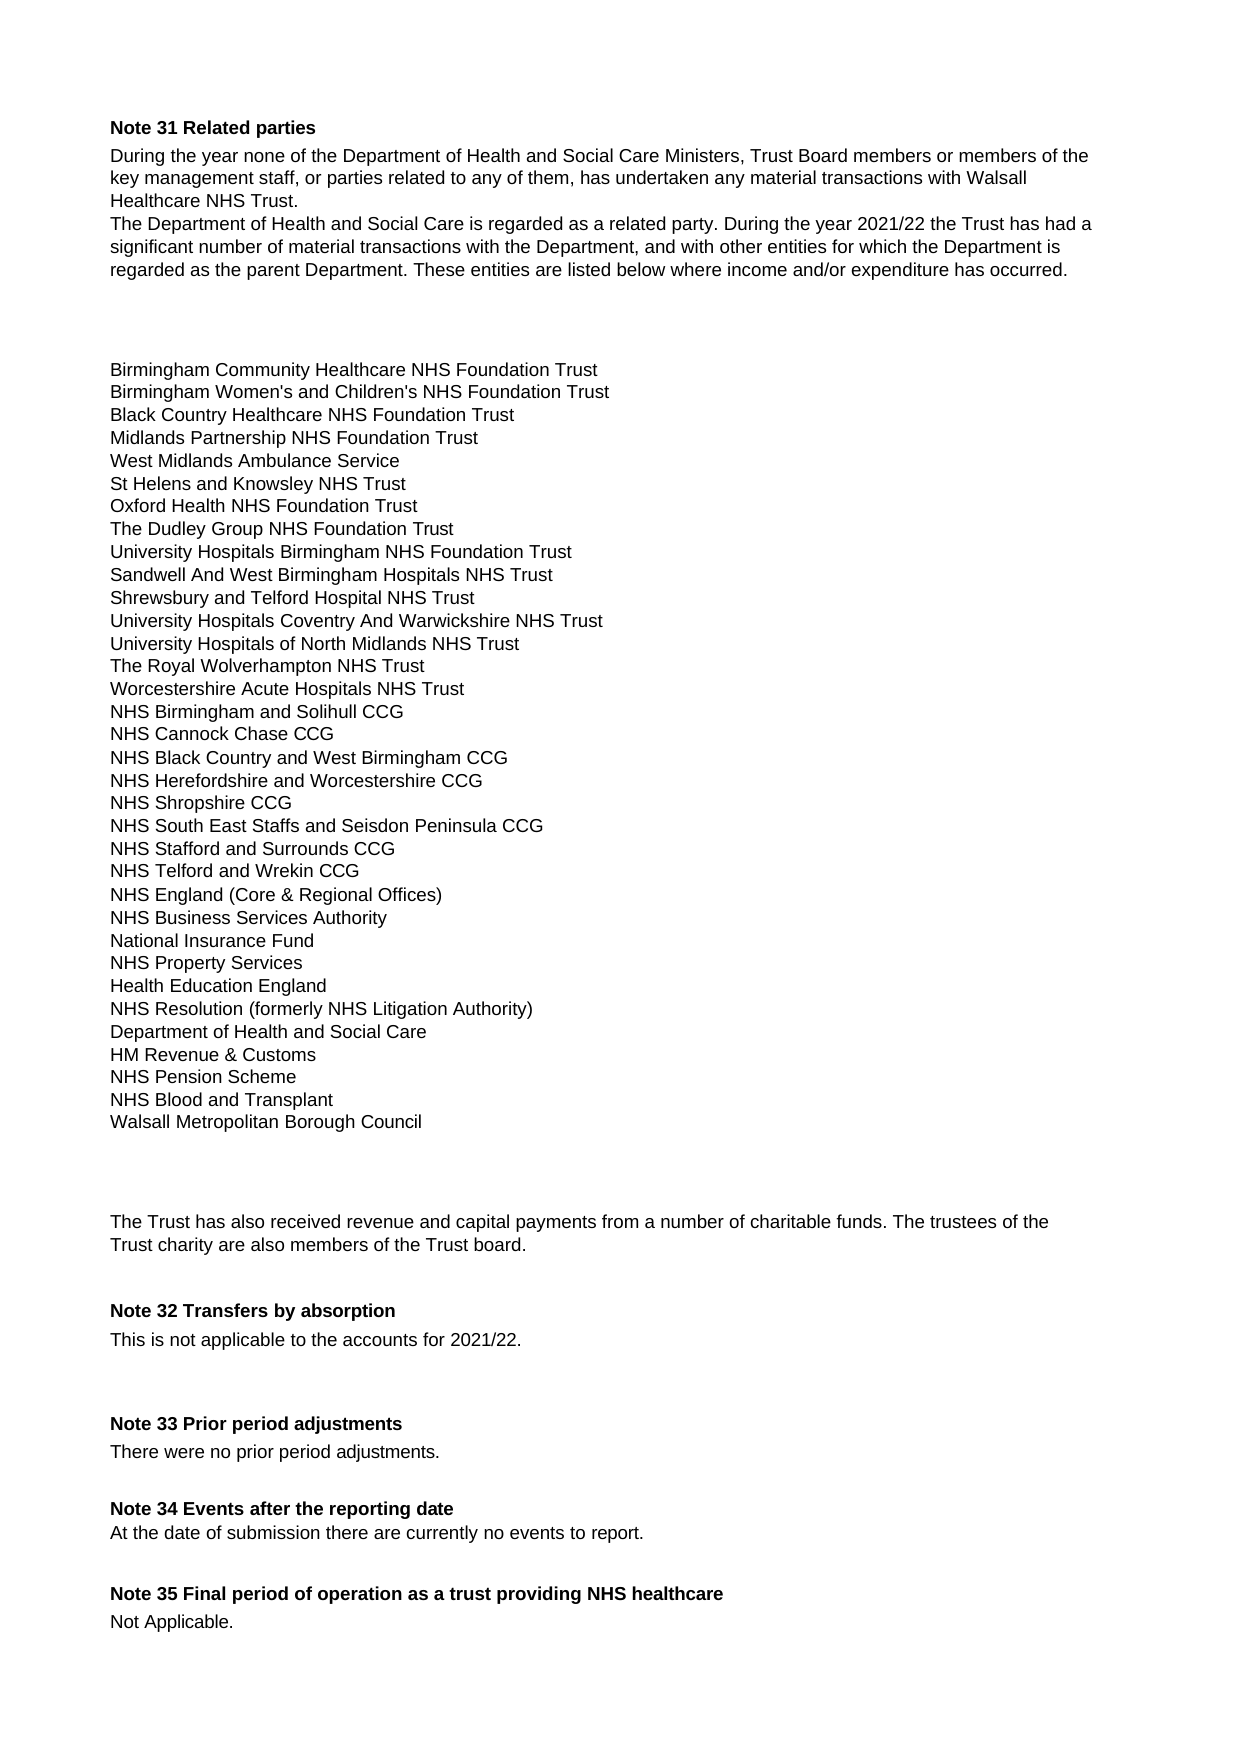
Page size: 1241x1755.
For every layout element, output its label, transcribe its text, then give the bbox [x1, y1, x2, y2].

text There were no prior period adjustments. [110, 1441, 446, 1463]
text During the year none of the Department of Health and Social Care Ministers, Trust Board members or members of the key management staff, or parties related to any of them, has undertaken any material transactions with Walsall Healthcare NHS Trust. [110, 144, 1098, 212]
text Note 33 Prior period adjustments [110, 1413, 446, 1434]
text The Royal Wolverhampton NHS Trust Worcestershire Acute Hospitals NHS Trust NHS Birmingham and Solihull CCG [110, 655, 500, 722]
text NHS England (Core & Regional Offices) NHS Business Services Authority National Insurance Fund [110, 884, 454, 951]
text NHS Property Services Health Education England [110, 952, 334, 997]
text Note 31 Related parties [110, 117, 1098, 138]
text Not Applicable. [110, 1611, 729, 1632]
text NHS Resolution (formerly NHS Litigation Authority) Department of Health and Social Care [110, 998, 614, 1042]
text St Helens and Knowsley NHS Trust Oxford Health NHS Foundation Trust [110, 472, 454, 517]
text Birmingham Community Healthcare NHS Foundation Trust Birmingham Women's and Children's NHS Foundation Trust Black Country Healthcare NHS Foundation Trust [110, 358, 614, 426]
text NHS Cannock Chase CCG [110, 724, 614, 745]
text Note 35 Final period of operation as a trust providing NHS healthcare [110, 1583, 729, 1604]
text The Trust has also received revenue and capital payments from a number of charitable funds. The trustees of the Trust charity are also members of the Trust board. [110, 1211, 1055, 1255]
text At the date of submission there are currently no events to report. [110, 1522, 649, 1544]
text NHS Black Country and West Birmingham CCG NHS Herefordshire and Worcestershire CCG NHS Shropshire CCG [110, 747, 520, 814]
text NHS South East Staffs and Seisdon Peninsula CCG NHS Stafford and Surrounds CCG [110, 815, 579, 859]
text The Department of Health and Social Care is regarded as a related party. During the year 2021/22 the Trust has had a significant number of material transactions with the Department, and with other entities for which the Department is regarded as the parent Department. These entities are listed below where income and/or expenditure has occurred. [110, 213, 1098, 280]
text Note 34 Events after the reporting date [110, 1497, 649, 1519]
text Midlands Partnership NHS Foundation Trust West Midlands Ambulance Service [110, 427, 500, 471]
text University Hospitals Birmingham NHS Foundation Trust Sandwell And West Birmingham Hospitals NHS Trust Shrewsbury and Telford Hospital NHS Trust [110, 541, 614, 608]
text NHS Telford and Wrekin CCG [110, 861, 614, 882]
text Note 32 Transfers by absorption [110, 1299, 527, 1321]
text HM Revenue & Customs NHS Pension Scheme NHS Blood and Transplant [110, 1043, 334, 1111]
text This is not applicable to the accounts for 2021/22. [110, 1328, 527, 1350]
text The Dudley Group NHS Foundation Trust [110, 518, 614, 539]
text University Hospitals Coventry And Warwickshire NHS Trust University Hospitals of North Midlands NHS Trust [110, 609, 614, 654]
text Walsall Metropolitan Borough Council [110, 1112, 614, 1133]
